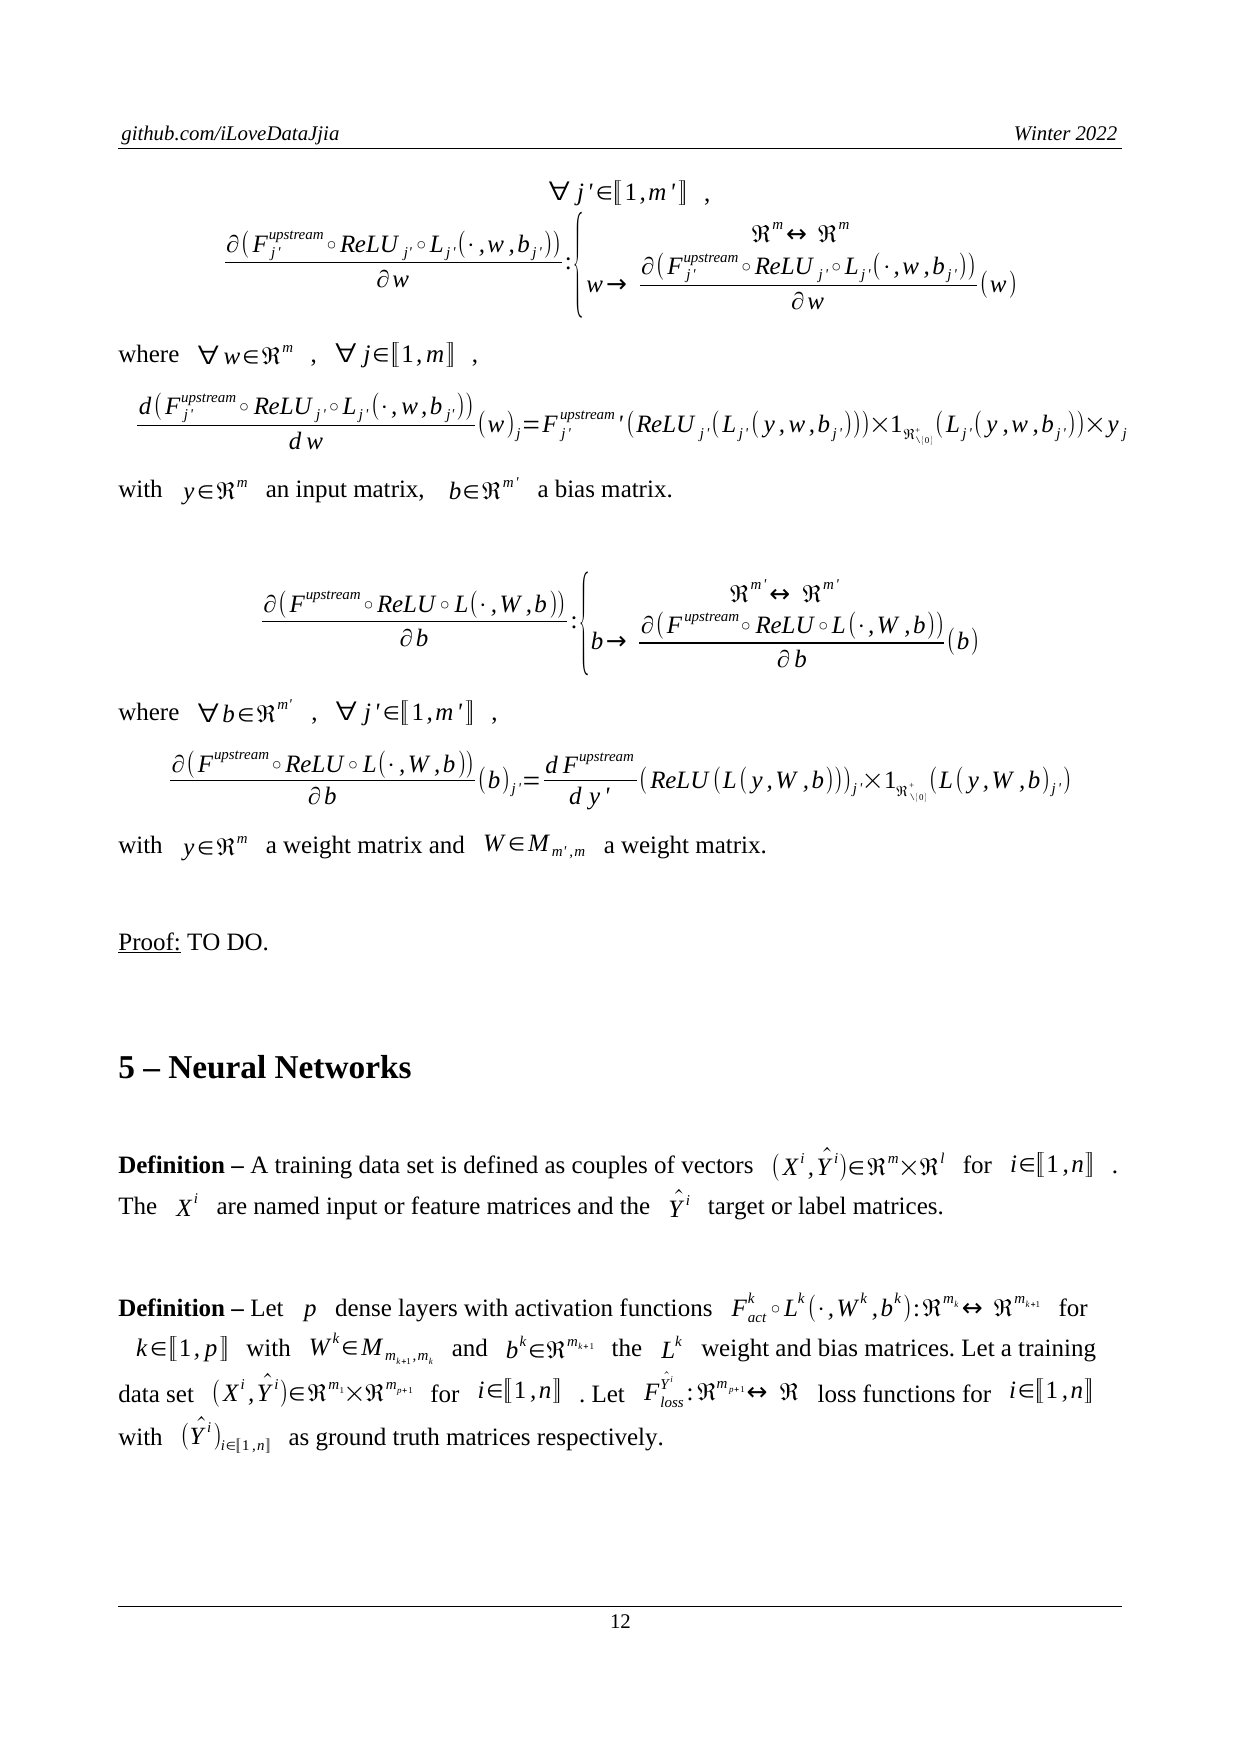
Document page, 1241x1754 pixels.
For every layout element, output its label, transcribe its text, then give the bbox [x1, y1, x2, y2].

text Definition – A training data set is defined as couples of vectorsfor. Theare named input or feature matrices and thetarget or label matrices. [118, 1146, 1122, 1223]
text where,, [118, 338, 1122, 369]
text withan input matrix, a bias matrix. [118, 473, 1122, 504]
subtitle 5 – Neural Networks [118, 1047, 1122, 1086]
text where,, [118, 696, 1122, 727]
text witha weight matrix anda weight matrix. [118, 829, 1122, 861]
text Proof: TO DO. [118, 927, 1122, 956]
text Definition – Letdense layers with activation functionsforwithandtheweight and bias matrices. Let a training data setfor. Letloss functions forwithas ground truth matrices respectively. [118, 1290, 1122, 1454]
text , [118, 178, 1122, 319]
